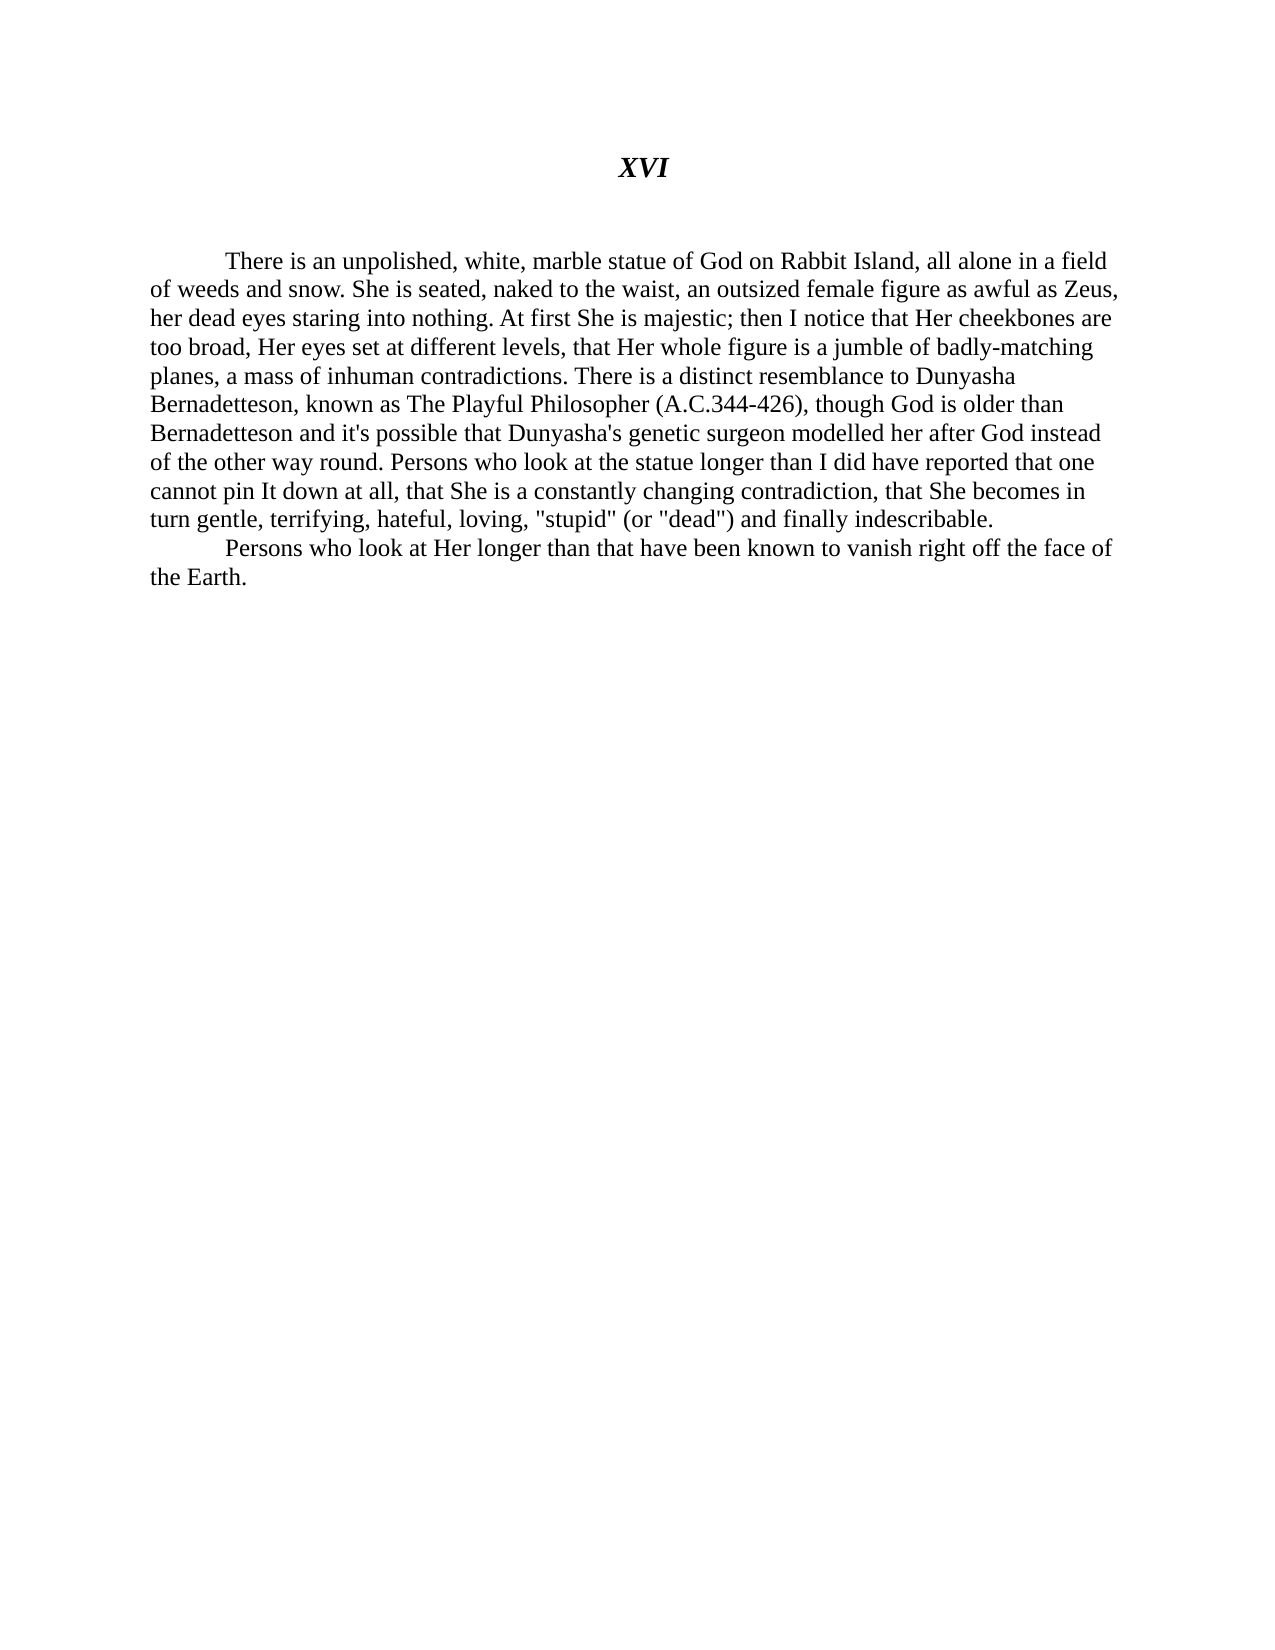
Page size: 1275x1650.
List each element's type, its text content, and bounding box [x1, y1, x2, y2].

text There is an unpolished, white, marble statue of God on Rabbit Island, all alone in a field of weeds and snow. She is seated, naked to the waist, an outsized female figure as awful as Zeus, her dead eyes staring into nothing. At first She is majestic; then I notice that Her cheekbones are too broad, Her eyes set at different levels, that Her whole figure is a jumble of badly-matching planes, a mass of inhuman contradictions. There is a distinct resemblance to Dunyasha Bernadetteson, known as The Playful Philosopher (A.C.344-426), though God is older than Bernadetteson and it's possible that Dunyasha's genetic surgeon modelled her after God instead of the other way round. Persons who look at the statue longer than I did have reported that one cannot pin It down at all, that She is a constantly changing contradiction, that She becomes in turn gentle, terrifying, hateful, loving, "stupid" (or "dead") and finally indescribable. [150, 246, 1125, 533]
subtitle XVI [150, 150, 1125, 183]
text Persons who look at Her longer than that have been known to vanish right off the face of the Earth. [150, 533, 1125, 591]
